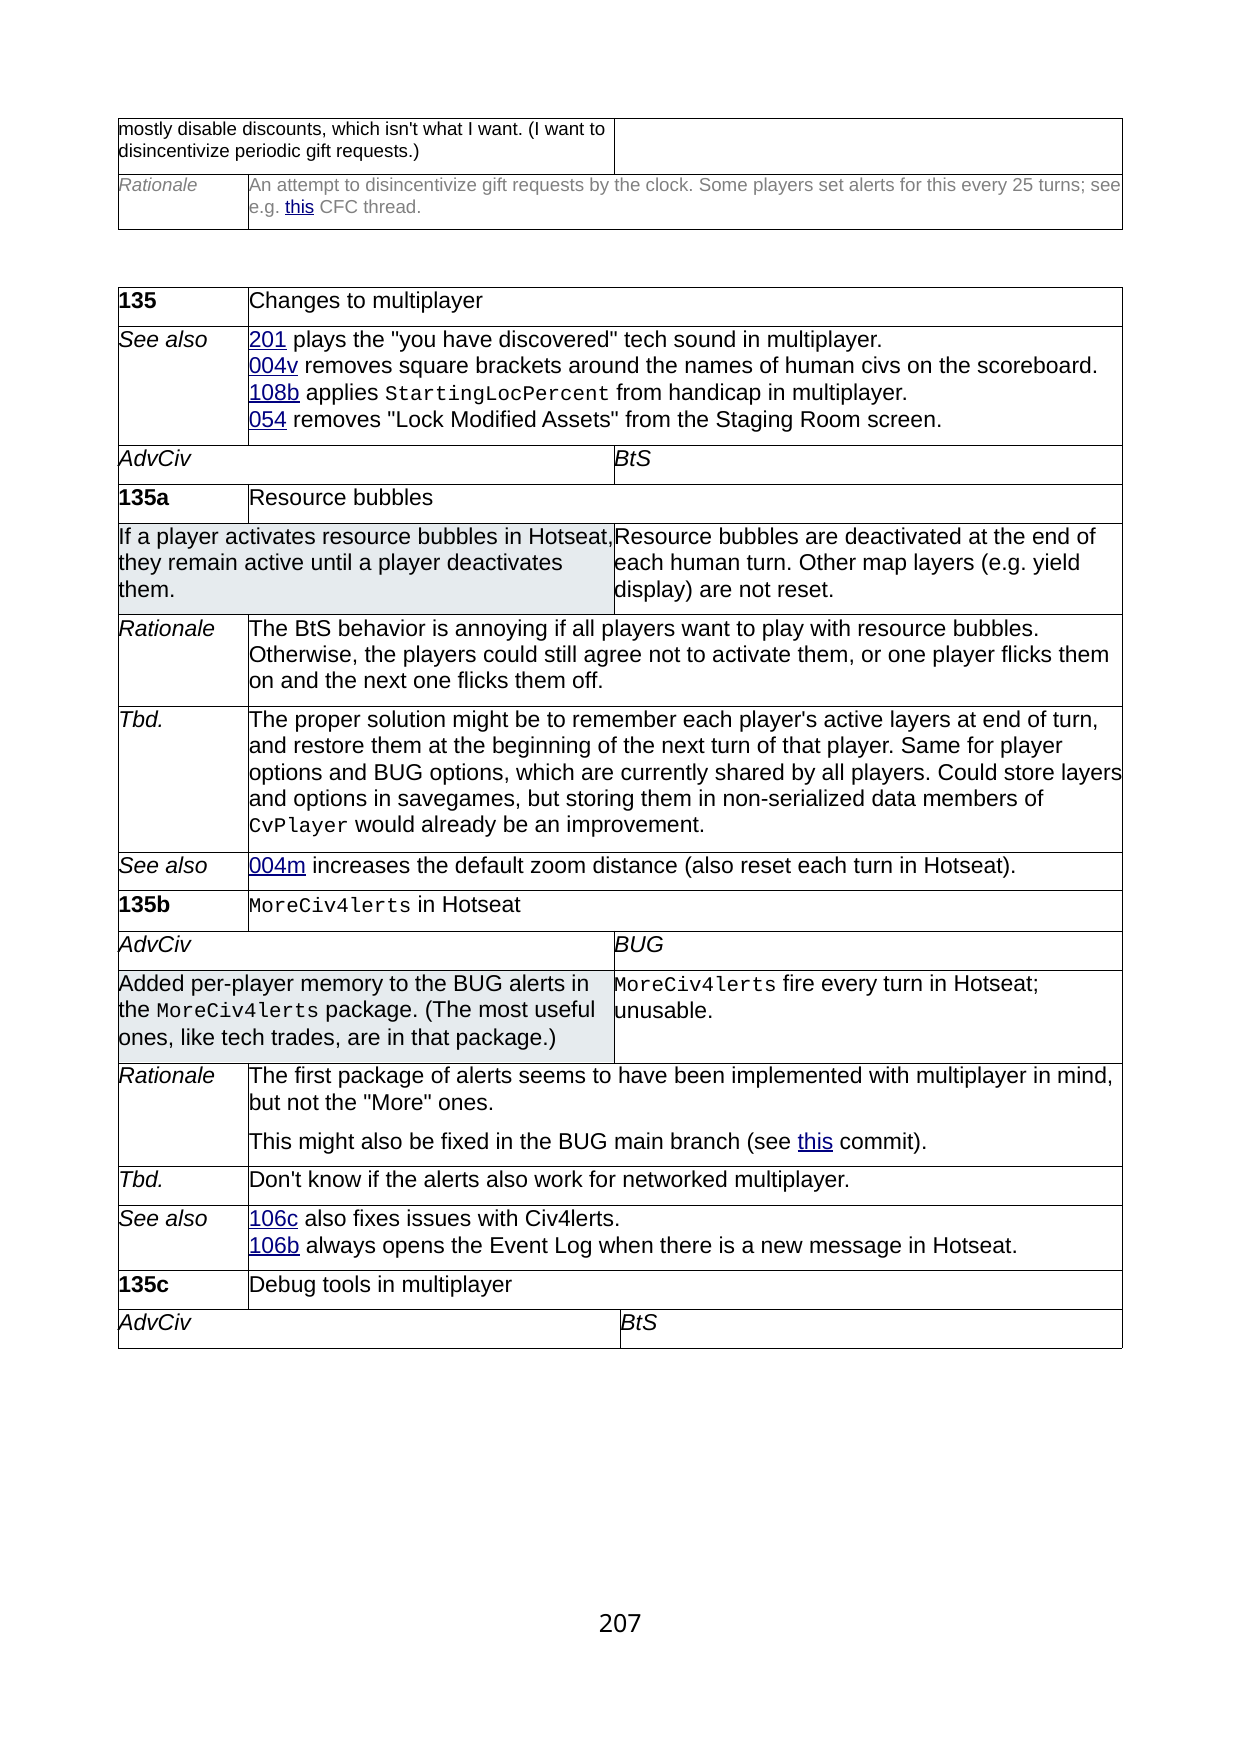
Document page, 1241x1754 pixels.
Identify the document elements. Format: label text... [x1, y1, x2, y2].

table_cell BtS [615, 446, 1122, 484]
table_header 135 [119, 288, 248, 326]
table_cell Rationale [119, 615, 248, 706]
table_cell Rationale [119, 175, 248, 229]
table_cell BUG [615, 932, 1122, 969]
table_cell See also [119, 1206, 248, 1270]
table_cell The BtS behavior is annoying if all players want to play with resource bubbles. Otherwise, the players could still agree not to activate them, or one player flicks them on and the next one flicks them off. [249, 615, 1122, 706]
table_cell AdvCiv [119, 446, 614, 484]
table_cell Resource bubbles [249, 485, 1122, 523]
table_cell MoreCiv4lerts fire every turn in Hotseat; unusable. [615, 971, 1122, 1062]
table_cell Added per-player memory to the BUG alerts in the MoreCiv4lerts package. (The most useful ones, like tech trades, are in that package.) [119, 971, 614, 1062]
table_cell 201 plays the "you have discovered" tech sound in multiplayer. 004v removes square brackets around the names of human civs on the scoreboard. 108b applies StartingLocPercent from handicap in multiplayer. 054 removes "Lock Modified Assets" from the Staging Room screen. [249, 327, 1122, 445]
table_cell AdvCiv [119, 932, 614, 969]
table_cell 135a [119, 485, 248, 523]
table_cell AdvCiv [119, 1310, 620, 1348]
table_cell MoreCiv4lerts in Hotseat [249, 891, 1122, 931]
table_cell See also [119, 853, 248, 890]
table_cell An attempt to disincentivize gift requests by the clock. Some players set alerts for this every 25 turns; see e.g. this CFC thread. [249, 175, 1122, 229]
table_cell 135b [119, 891, 248, 931]
table_cell The proper solution might be to remember each player's active layers at end of turn, and restore them at the beginning of the next turn of that player. Same for player options and BUG options, which are currently shared by all players. Could store layers and options in savegames, but storing them in non-serialized data members of CvPlayer would already be an improvement. [249, 707, 1122, 852]
table_cell Tbd. [119, 707, 248, 852]
table_cell 135c [119, 1271, 248, 1309]
table_cell See also [119, 327, 248, 445]
table_cell Tbd. [119, 1167, 248, 1205]
table_cell 004m increases the default zoom distance (also reset each turn in Hotseat). [249, 853, 1122, 890]
table_cell [615, 119, 1122, 174]
table_cell Rationale [119, 1064, 248, 1166]
table_cell Don't know if the alerts also work for networked multiplayer. [249, 1167, 1122, 1205]
table_cell Resource bubbles are deactivated at the end of each human turn. Other map layers (e.g. yield display) are not reset. [615, 524, 1122, 614]
table_cell BtS [621, 1310, 1122, 1348]
table_header Changes to multiplayer [249, 288, 1122, 326]
table_cell mostly disable discounts, which isn't what I want. (I want to disincentivize periodic gift requests.) [119, 119, 614, 174]
table_cell The first package of alerts seems to have been implemented with multiplayer in mind, but not the "More" ones. This might also be fixed in the BUG main branch (see this commit). [249, 1064, 1122, 1166]
table_cell Debug tools in multiplayer [249, 1271, 1122, 1309]
table_cell If a player activates resource bubbles in Hotseat, they remain active until a player deactivates them. [119, 524, 614, 614]
table_cell 106c also fixes issues with Civ4lerts. 106b always opens the Event Log when there is a new message in Hotseat. [249, 1206, 1122, 1270]
